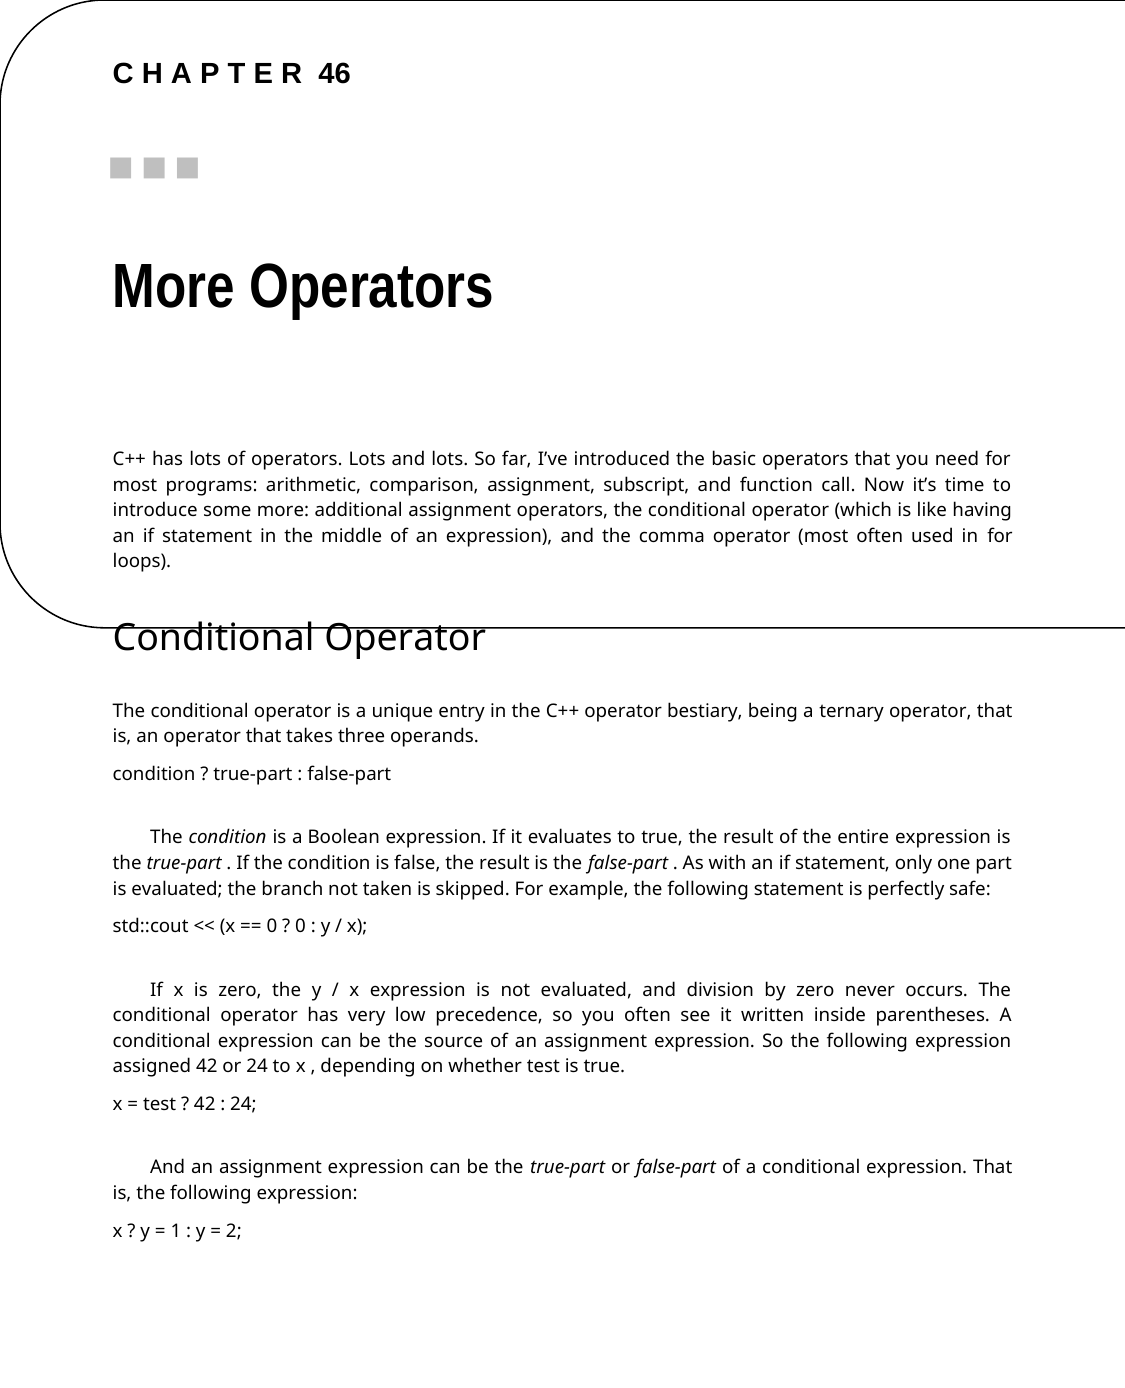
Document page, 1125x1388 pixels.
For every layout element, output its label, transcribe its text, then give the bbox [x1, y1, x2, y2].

text And an assignment expression can be the true-part or false-part of a conditional expression. That is, the following expression: [112, 1153, 1012, 1204]
text The condition is a Boolean expression. If it evaluates to true, the result of the entire expression is the true-part . If the condition is false, the result is the false-part . As with an if statement, only one part is evaluated; the branch not taken is skipped. For example, the following statement is perfectly safe: [112, 824, 1012, 900]
title More Operators [112, 249, 1012, 321]
text condition ? true-part : false-part [112, 761, 1012, 786]
subtitle Conditional Operator [112, 629, 1012, 662]
text C++ has lots of operators. Lots and lots. So far, I’ve introduced the basic operators that you need for most programs: arithmetic, comparison, assignment, subscript, and function call. Now it’s time to introduce some more: additional assignment operators, the conditional operator (which is like having an if statement in the middle of an expression), and the comma operator (most often used in for loops). [112, 446, 1012, 573]
text std::cout << (x == 0 ? 0 : y / x); [112, 913, 1012, 938]
subtitle [112, 611, 1012, 627]
text x ? y = 1 : y = 2; [112, 1217, 1012, 1242]
text If x is zero, the y / x expression is not evaluated, and division by zero never occurs. The conditional operator has very low precedence, so you often see it written inside parentheses. A conditional expression can be the source of an assignment expression. So the following expression assigned 42 or 24 to x , depending on whether test is true. [112, 976, 1012, 1078]
text x = test ? 42 : 24; [112, 1090, 1012, 1116]
text The conditional operator is a unique entry in the C++ operator bestiary, being a ternary operator, that is, an operator that takes three operands. [112, 697, 1012, 748]
